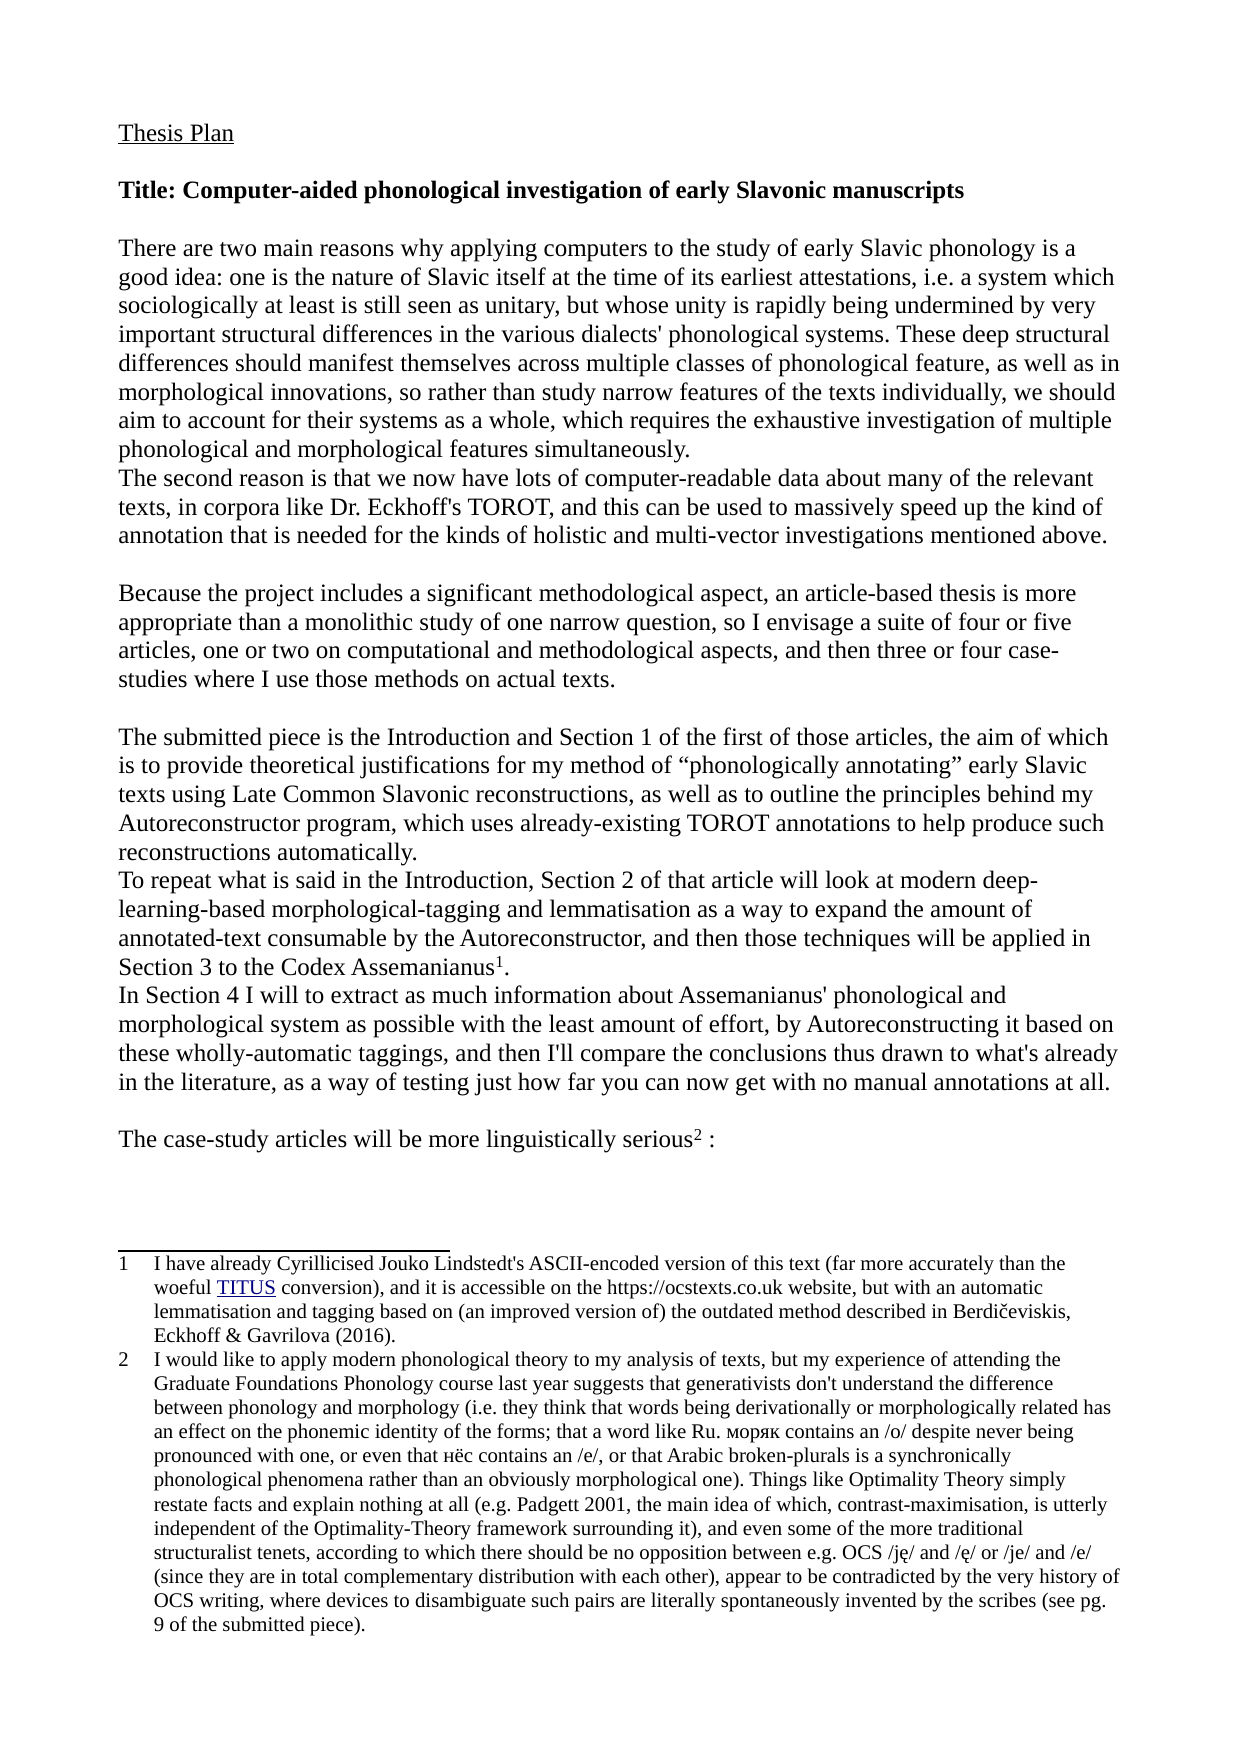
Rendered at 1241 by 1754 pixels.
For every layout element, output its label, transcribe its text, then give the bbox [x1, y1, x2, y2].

text There are two main reasons why applying computers to the study of early Slavic phonology is a good idea: one is the nature of Slavic itself at the time of its earliest attestations, i.e. a system which sociologically at least is still seen as unitary, but whose unity is rapidly being undermined by very important structural differences in the various dialects' phonological systems. These deep structural differences should manifest themselves across multiple classes of phonological feature, as well as in morphological innovations, so rather than study narrow features of the texts individually, we should aim to account for their systems as a whole, which requires the exhaustive investigation of multiple phonological and morphological features simultaneously. [118, 233, 1122, 463]
text Thesis Plan [118, 118, 1122, 147]
text I would like to apply modern phonological theory to my analysis of texts, but my experience of attending the Graduate Foundations Phonology course last year suggests that generativists don't understand the difference between phonology and morphology (i.e. they think that words being derivationally or morphologically related has an effect on the phonemic identity of the forms; that a word like Ru. моряк contains an /o/ despite never being pronounced with one, or even that нёс contains an /e/, or that Arabic broken-plurals is a synchronically phonological phenomena rather than an obviously morphological one). Things like Optimality Theory simply restate facts and explain nothing at all (e.g. Padgett 2001, the main idea of which, contrast-maximisation, is utterly independent of the Optimality-Theory framework surrounding it), and even some of the more traditional structuralist tenets, according to which there should be no opposition between e.g. OCS /ję/ and /ę/ or /je/ and /e/ (since they are in total complementary distribution with each other), appear to be contradicted by the very history of OCS writing, where devices to disambiguate such pairs are literally spontaneously invented by the scribes (see pg. 9 of the submitted piece). [118, 1347, 1122, 1636]
text Title: Computer-aided phonological investigation of early Slavonic manuscripts [118, 176, 1122, 204]
text The second reason is that we now have lots of computer-readable data about many of the relevant texts, in corpora like Dr. Eckhoff's TOROT, and this can be used to massively speed up the kind of annotation that is needed for the kinds of holistic and multi-vector investigations mentioned above. [118, 463, 1122, 549]
text The submitted piece is the Introduction and Section 1 of the first of those articles, the aim of which is to provide theoretical justifications for my method of “phonologically annotating” early Slavic texts using Late Common Slavonic reconstructions, as well as to outline the principles behind my Autoreconstructor program, which uses already-existing TOROT annotations to help produce such reconstructions automatically. [118, 722, 1122, 866]
text In Section 4 I will to extract as much information about Assemanianus' phonological and morphological system as possible with the least amount of effort, by Autoreconstructing it based on these wholly-automatic taggings, and then I'll compare the conclusions thus drawn to what's already in the literature, as a way of testing just how far you can now get with no manual annotations at all. [118, 981, 1122, 1096]
text To repeat what is said in the Introduction, Section 2 of that article will look at modern deep-learning-based morphological-tagging and lemmatisation as a way to expand the amount of annotated-text consumable by the Autoreconstructor, and then those techniques will be applied in Section 3 to the Codex Assemanianus. [118, 866, 1122, 981]
text Because the project includes a significant methodological aspect, an article-based thesis is more appropriate than a monolithic study of one narrow question, so I envisage a suite of four or five articles, one or two on computational and methodological aspects, and then three or four case-studies where I use those methods on actual texts. [118, 578, 1122, 693]
text The case-study articles will be more linguistically serious : [118, 1124, 1122, 1153]
text I have already Cyrillicised Jouko Lindstedt's ASCII-encoded version of this text (far more accurately than the woeful TITUS conversion), and it is accessible on the https://ocstexts.co.uk website, but with an automatic lemmatisation and tagging based on (an improved version of) the outdated method described in Berdičeviskis, Eckhoff & Gavrilova (2016). [118, 1251, 1122, 1347]
